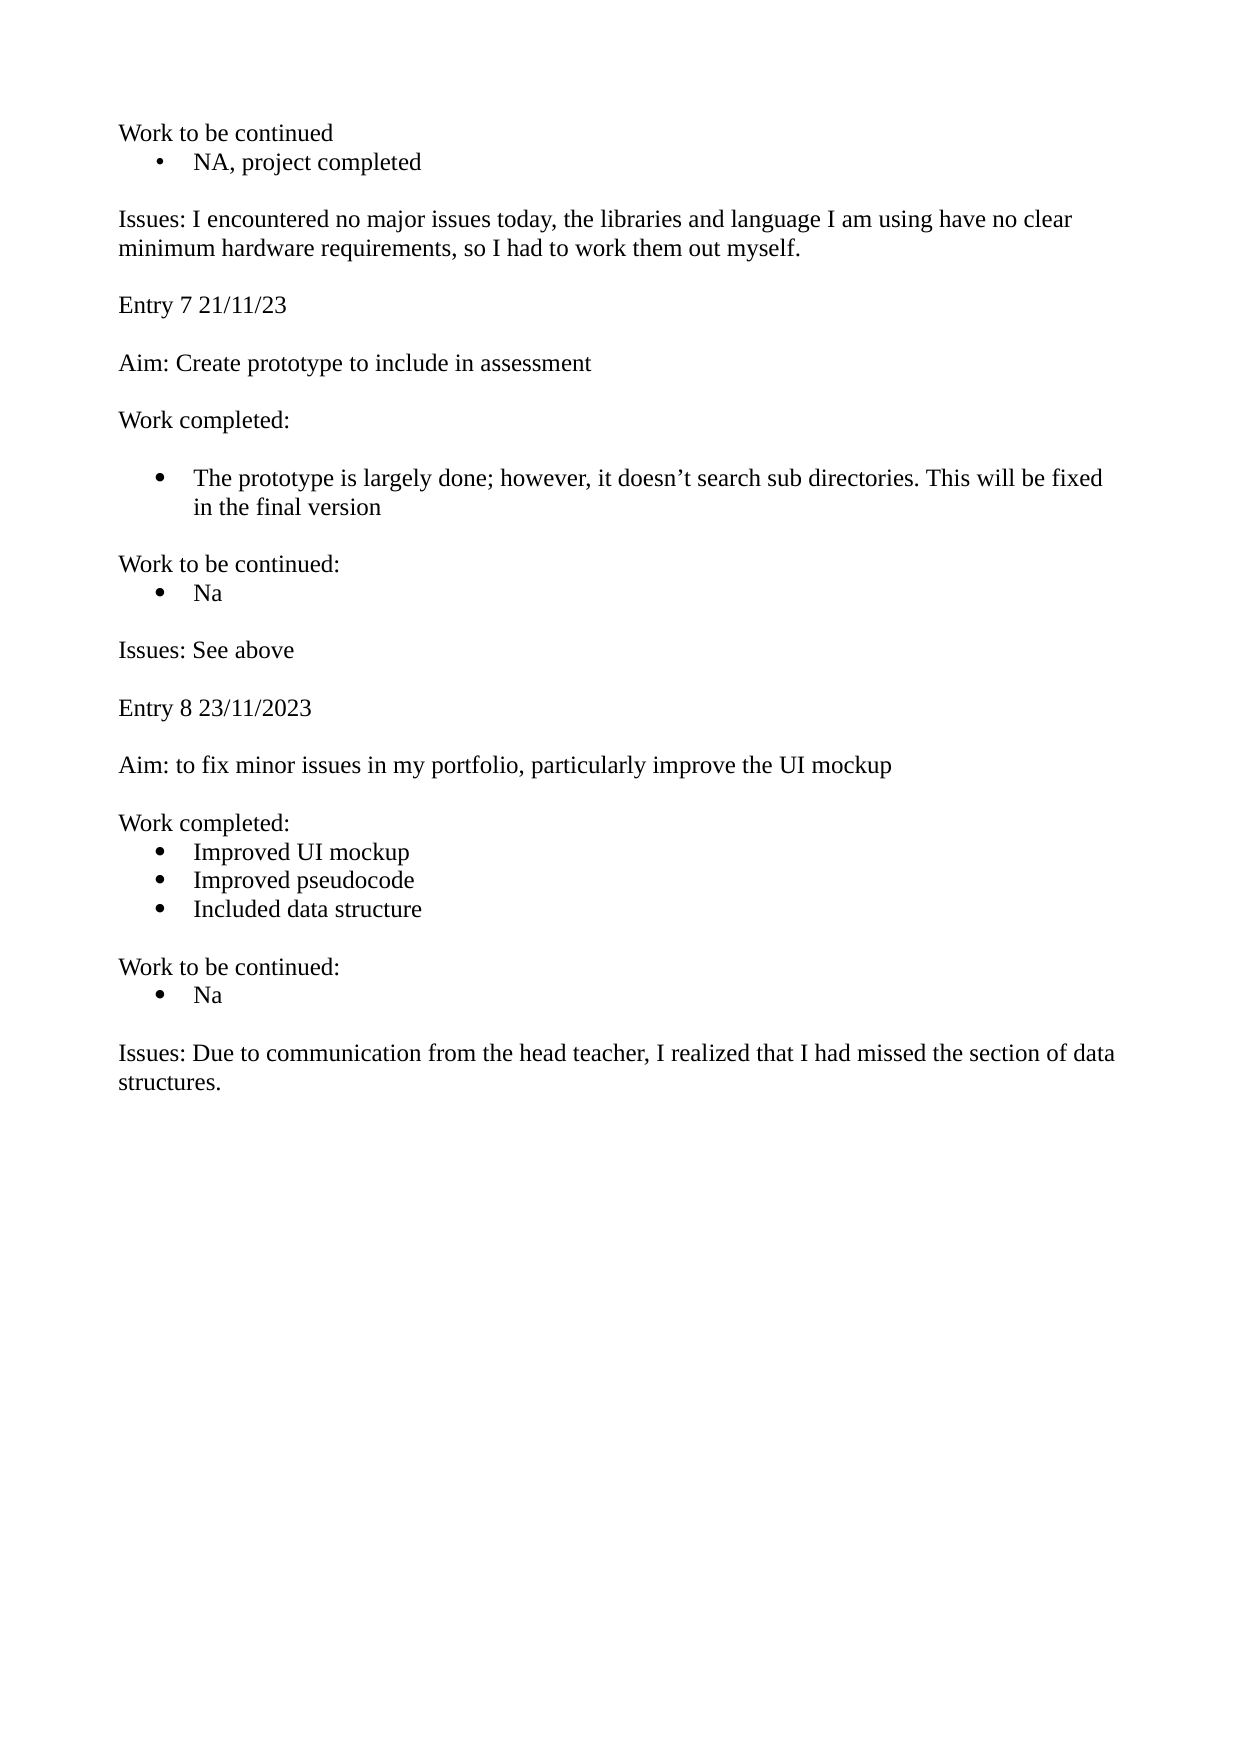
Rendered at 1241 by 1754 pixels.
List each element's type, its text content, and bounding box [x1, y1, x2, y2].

text Issues: See above [118, 636, 1122, 664]
list Na [156, 981, 1122, 1009]
text Work to be continued: [118, 549, 1122, 578]
text Aim: Create prototype to include in assessment [118, 348, 1122, 377]
text Issues: Due to communication from the head teacher, I realized that I had missed the section of data structures. [118, 1038, 1122, 1096]
list NA, project completed [156, 147, 1122, 176]
list Na [156, 578, 1122, 607]
text Work completed: [118, 406, 1122, 434]
text Entry 7 21/11/23 [118, 291, 1122, 319]
text Work to be continued [118, 118, 1122, 147]
text Work completed: [118, 808, 1122, 837]
text Entry 8 23/11/2023 [118, 693, 1122, 722]
list Improved UI mockup [156, 837, 1122, 866]
text Work to be continued: [118, 952, 1122, 981]
text Aim: to fix minor issues in my portfolio, particularly improve the UI mockup [118, 751, 1122, 779]
list The prototype is largely done; however, it doesn’t search sub directories. This will be fixed in the final version [156, 463, 1122, 521]
list Improved pseudocode [156, 866, 1122, 894]
text Issues: I encountered no major issues today, the libraries and language I am using have no clear minimum hardware requirements, so I had to work them out myself. [118, 204, 1122, 262]
list Included data structure [156, 894, 1122, 923]
